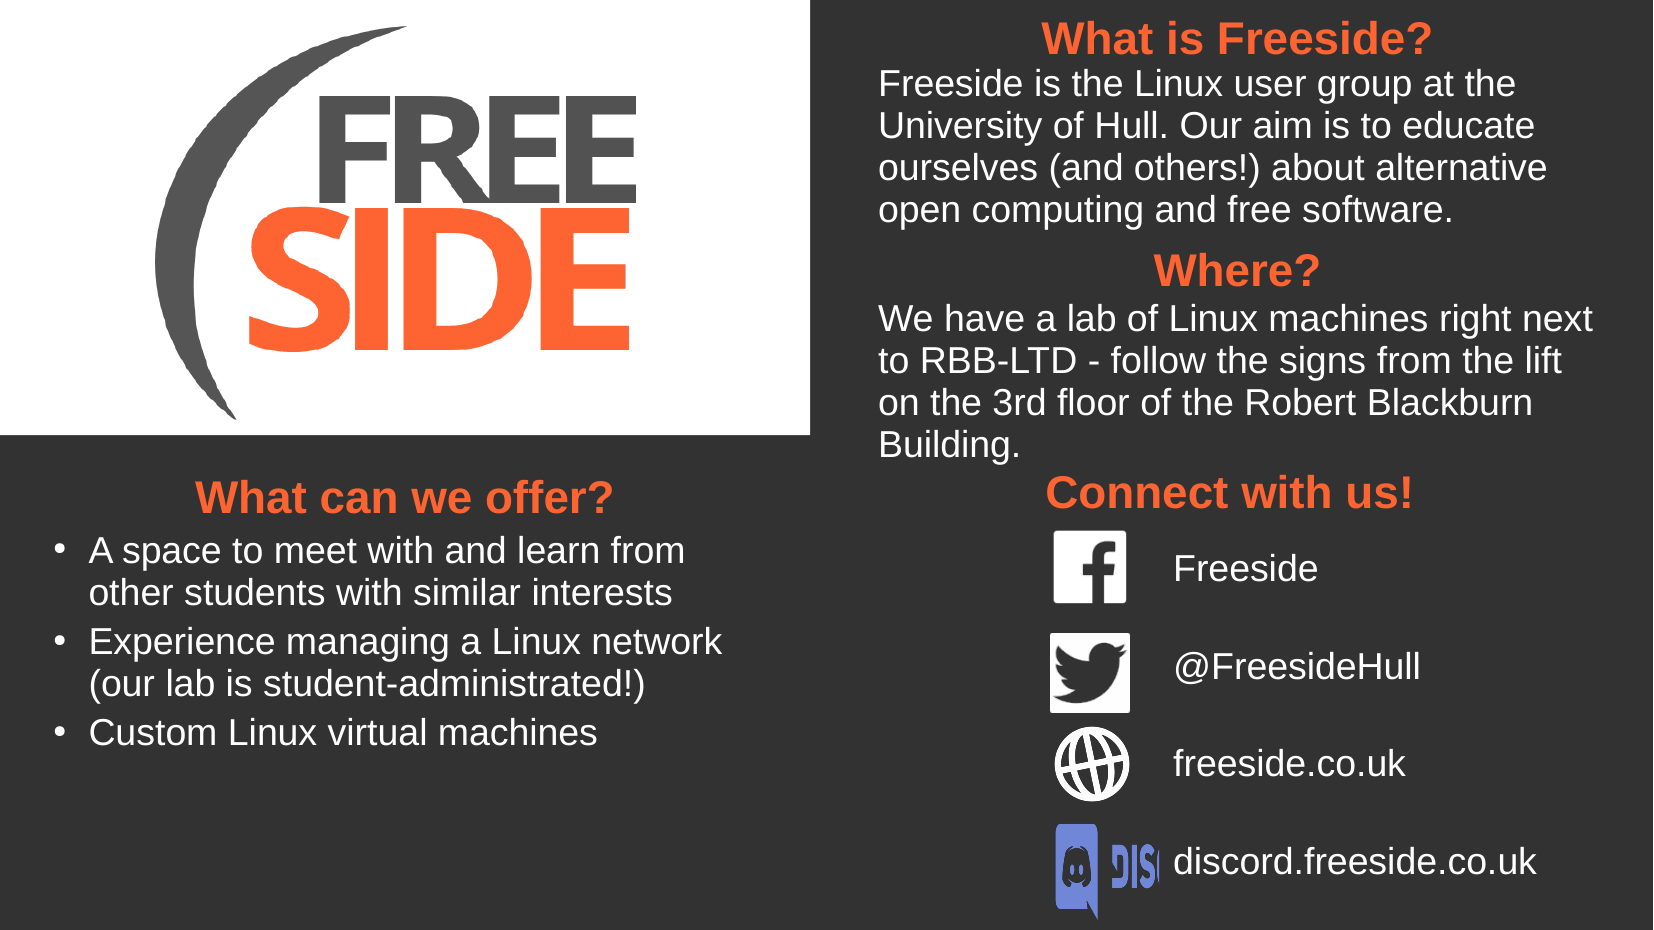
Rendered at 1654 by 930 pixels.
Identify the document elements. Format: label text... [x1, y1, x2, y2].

text_box What can we offer? [0, 465, 811, 532]
table_header [911, 526, 1158, 617]
table_cell [911, 715, 1158, 813]
text_box What is Freeside? [840, 5, 1636, 72]
table_cell @FreesideHull [1158, 617, 1601, 715]
text_box Freeside is the Linux user group at the University of Hull. Our aim is to educate ourselves (and others!) about alternative open computing and free software. [863, 54, 1621, 237]
text_box A space to meet with and learn from other students with similar interests Experience managing a Linux network (our lab is student-administrated!) Custom Linux virtual machines [38, 521, 796, 761]
table_cell [911, 813, 1158, 911]
picture [1054, 726, 1130, 802]
text_box Where? [840, 237, 1636, 304]
text_box [0, 0, 811, 436]
table_cell discord.freeside.co.uk [1158, 813, 1601, 911]
picture [1050, 527, 1130, 607]
table_cell [911, 617, 1158, 715]
table_cell freeside.co.uk [1158, 715, 1601, 813]
picture [155, 26, 636, 420]
text_box Connect with us! [825, 459, 1636, 526]
picture [1050, 633, 1130, 713]
text_box We have a lab of Linux machines right next to RBB-LTD - follow the signs from the lift on the 3rd floor of the Robert Blackburn Building. [863, 289, 1621, 459]
picture [1054, 821, 1160, 923]
table_header Freeside [1158, 526, 1601, 617]
